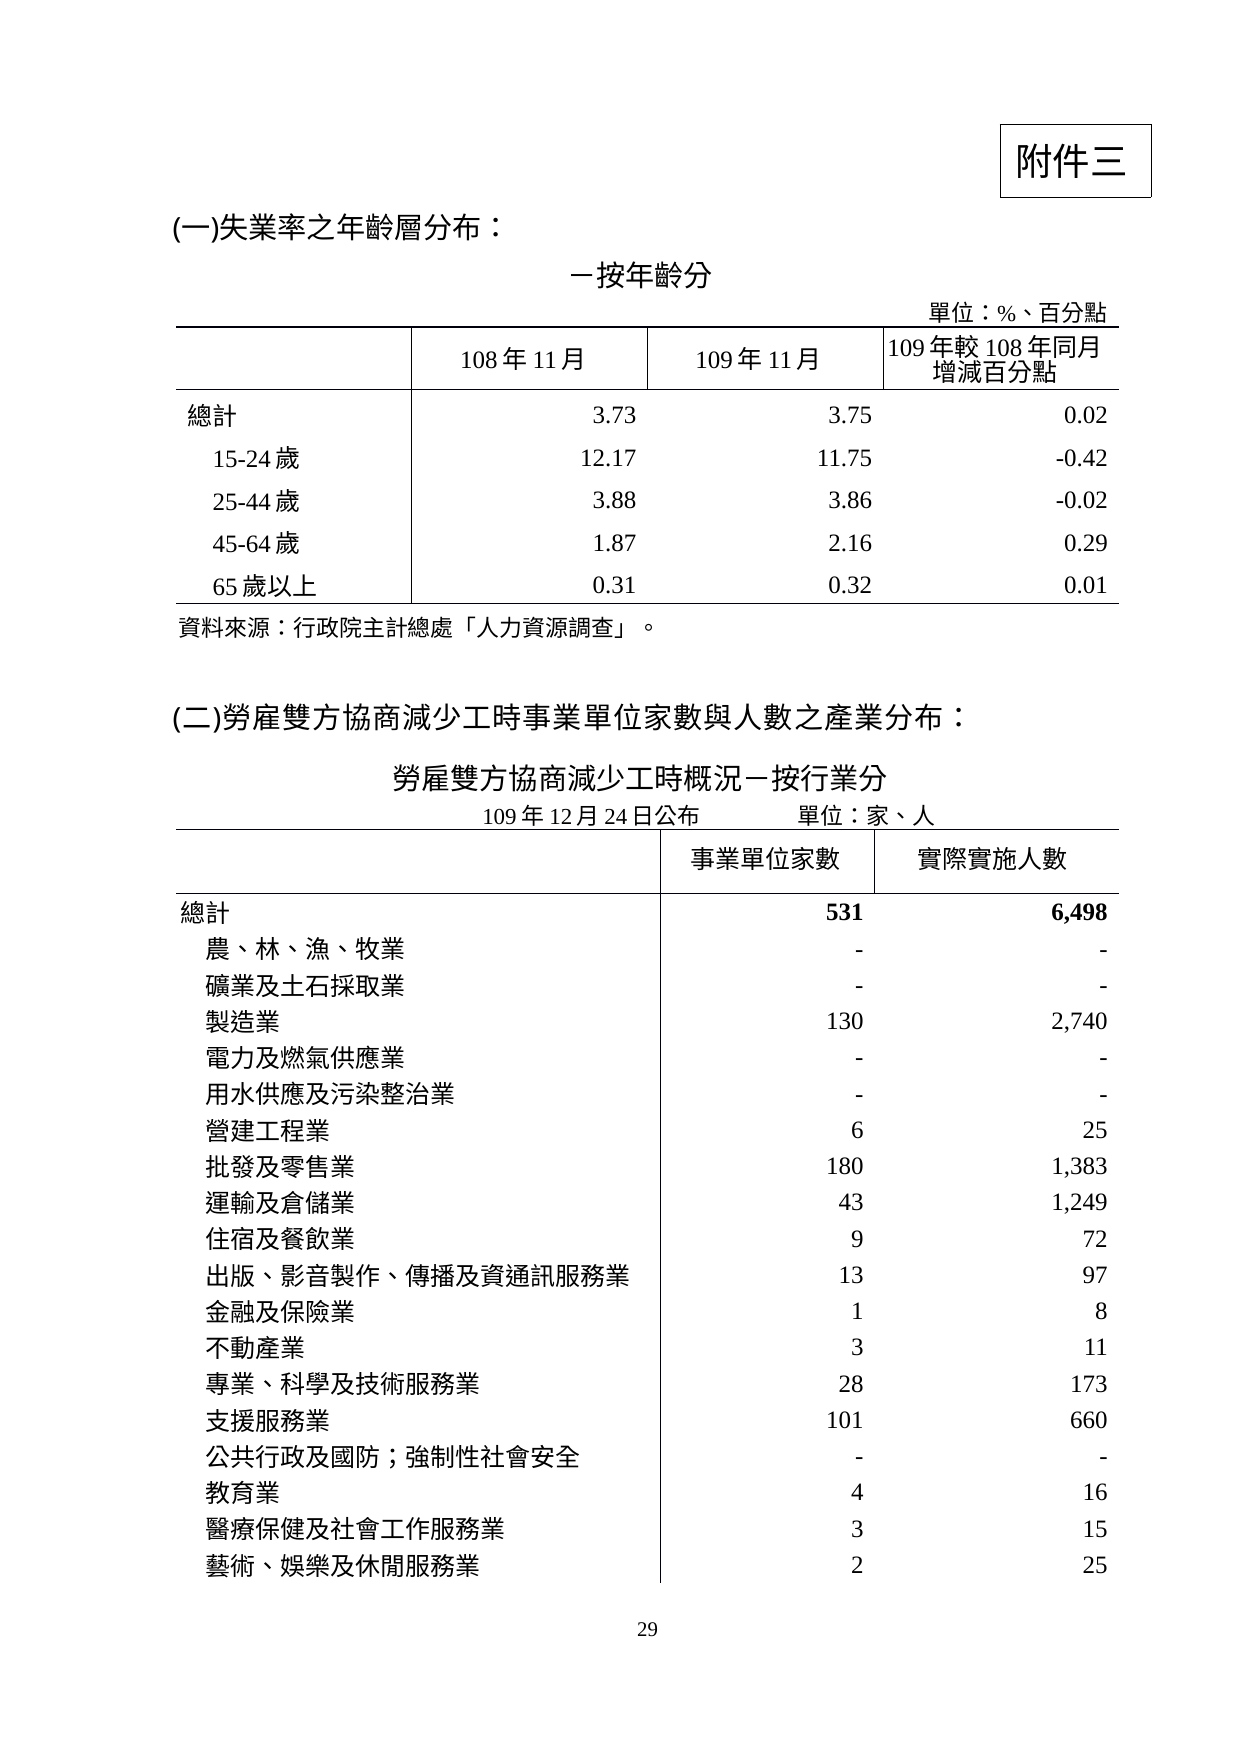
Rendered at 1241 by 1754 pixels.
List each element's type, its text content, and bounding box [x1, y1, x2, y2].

table_cell 531 [661, 894, 874, 930]
table_cell 不動產業 [176, 1329, 660, 1365]
table_cell 3.88 [412, 475, 647, 518]
table_cell 公共行政及國防；強制性社會安全 [176, 1438, 660, 1474]
table_cell 1 [661, 1293, 874, 1329]
table_cell 12.17 [412, 433, 647, 475]
table_cell - [874, 1075, 1119, 1111]
table_cell 25-44歲 [176, 475, 411, 518]
text 109年12月24日公布 單位：家、人 [99, 804, 1107, 829]
table_cell -0.02 [883, 475, 1119, 518]
table_cell 專業、科學及技術服務業 [176, 1365, 660, 1401]
table_cell 批發及零售業 [176, 1148, 660, 1184]
table_cell 16 [874, 1474, 1119, 1510]
table_cell 13 [661, 1256, 874, 1292]
table_header 109年11月 [648, 328, 883, 389]
table_cell 45-64歲 [176, 518, 411, 560]
table_header 109年較108年同月增減百分點 [884, 328, 1119, 389]
text 資料來源：行政院主計總處「人力資源調查」。 [178, 610, 1107, 643]
table_cell 25 [874, 1546, 1119, 1582]
table_cell 1.87 [412, 518, 647, 560]
table_cell 運輸及倉儲業 [176, 1184, 660, 1220]
table_cell 支援服務業 [176, 1401, 660, 1437]
table_cell - [661, 930, 874, 966]
text －按年齡分 [172, 253, 1107, 295]
table_cell - [874, 1039, 1119, 1075]
table_cell 總計 [176, 390, 411, 433]
table_cell 醫療保健及社會工作服務業 [176, 1510, 660, 1546]
table_cell 180 [661, 1148, 874, 1184]
table_cell 農、林、漁、牧業 [176, 930, 660, 966]
text (二)勞雇雙方協商減少工時事業單位家數與人數之產業分布： [172, 694, 1107, 737]
table_cell 6 [661, 1111, 874, 1147]
table_cell 藝術、娛樂及休閒服務業 [176, 1546, 660, 1582]
table_cell 電力及燃氣供應業 [176, 1039, 660, 1075]
table_cell 2.16 [647, 518, 883, 560]
table_cell 6,498 [874, 894, 1119, 930]
table_cell - [874, 966, 1119, 1002]
table_cell 660 [874, 1401, 1119, 1437]
table_header [176, 328, 411, 389]
table_header [176, 830, 660, 893]
table_cell 用水供應及污染整治業 [176, 1075, 660, 1111]
table_cell 礦業及土石採取業 [176, 966, 660, 1002]
table_header 事業單位家數 [661, 830, 874, 893]
table_cell 43 [661, 1184, 874, 1220]
table_cell 0.32 [647, 560, 883, 603]
table_cell 金融及保險業 [176, 1293, 660, 1329]
table_cell 8 [874, 1293, 1119, 1329]
table_cell 出版、影音製作、傳播及資通訊服務業 [176, 1256, 660, 1292]
table_cell - [661, 1039, 874, 1075]
table_cell - [874, 1438, 1119, 1474]
table_cell 住宿及餐飲業 [176, 1220, 660, 1256]
text 勞雇雙方協商減少工時概況－按行業分 [172, 756, 1107, 798]
table_cell 15-24歲 [176, 433, 411, 475]
table_cell 營建工程業 [176, 1111, 660, 1147]
table_cell - [874, 930, 1119, 966]
table_cell 0.31 [412, 560, 647, 603]
table_cell 3.86 [647, 475, 883, 518]
table_cell 11 [874, 1329, 1119, 1365]
table_cell 2 [661, 1546, 874, 1582]
table_cell 1,383 [874, 1148, 1119, 1184]
table_cell 15 [874, 1510, 1119, 1546]
table_cell 3.73 [412, 390, 647, 433]
table_cell 65歲以上 [176, 560, 411, 603]
table_cell - [661, 1438, 874, 1474]
table_cell 11.75 [647, 433, 883, 475]
table_cell 3.75 [647, 390, 883, 433]
text 附件三 [1015, 132, 1136, 186]
table_cell 教育業 [176, 1474, 660, 1510]
table_cell 3 [661, 1510, 874, 1546]
table_cell 97 [874, 1256, 1119, 1292]
table_cell 總計 [176, 894, 660, 930]
table_cell 0.01 [883, 560, 1119, 603]
table_cell 28 [661, 1365, 874, 1401]
table_cell 173 [874, 1365, 1119, 1401]
table_cell 1,249 [874, 1184, 1119, 1220]
table_cell 4 [661, 1474, 874, 1510]
table_cell - [661, 1075, 874, 1111]
table_cell 0.29 [883, 518, 1119, 560]
table_cell 25 [874, 1111, 1119, 1147]
table_cell 9 [661, 1220, 874, 1256]
table_header 108年11月 [412, 328, 647, 389]
text 單位：%、百分點 [99, 301, 1107, 326]
table_header 實際實施人數 [875, 830, 1119, 893]
table_cell 72 [874, 1220, 1119, 1256]
table_cell 130 [661, 1003, 874, 1039]
table_cell 製造業 [176, 1003, 660, 1039]
table_cell 2,740 [874, 1003, 1119, 1039]
table_cell 0.02 [883, 390, 1119, 433]
table_cell -0.42 [883, 433, 1119, 475]
text (一)失業率之年齡層分布： [172, 204, 1107, 247]
table_cell 3 [661, 1329, 874, 1365]
table_cell - [661, 966, 874, 1002]
table_cell 101 [661, 1401, 874, 1437]
